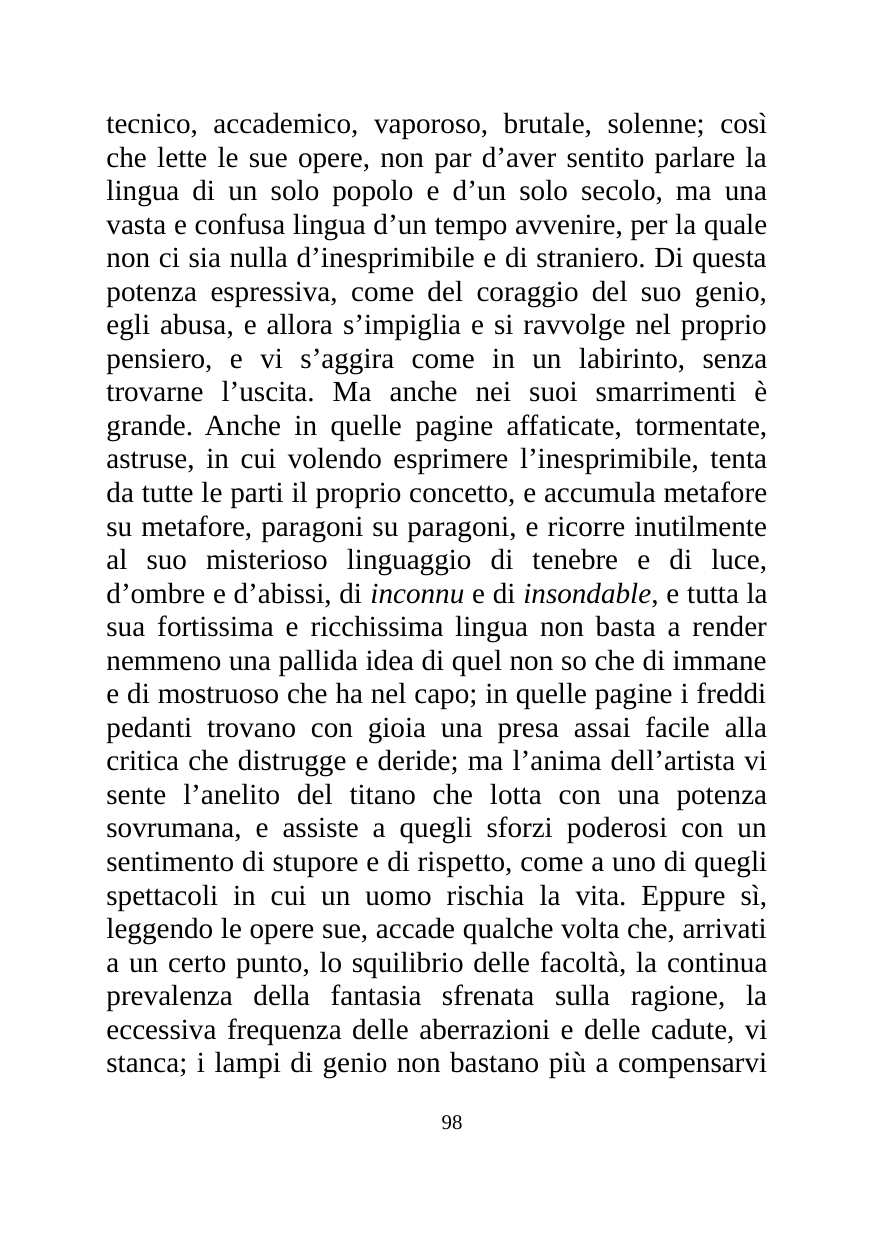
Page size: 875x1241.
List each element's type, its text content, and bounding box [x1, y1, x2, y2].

text tecnico, accademico, vaporoso, brutale, solenne; così che lette le sue opere, non par d’aver sentito parlare la lingua di un solo popolo e d’un solo secolo, ma una vasta e confusa lingua d’un tempo avvenire, per la quale non ci sia nulla d’inesprimibile e di straniero. Di questa potenza espressiva, come del coraggio del suo genio, egli abusa, e allora s’impiglia e si ravvolge nel proprio pensiero, e vi s’aggira come in un labirinto, senza trovarne l’uscita. Ma anche nei suoi smarrimenti è grande. Anche in quelle pagine affaticate, tormentate, astruse, in cui volendo esprimere l’inesprimibile, tenta da tutte le parti il proprio concetto, e accumula metafore su metafore, paragoni su paragoni, e ricorre inutilmente al suo misterioso linguaggio di tenebre e di luce, d’ombre e d’abissi, di inconnu e di insondable, e tutta la sua fortissima e ricchissima lingua non basta a render nemmeno una pallida idea di quel non so che di immane e di mostruoso che ha nel capo; in quelle pagine i freddi pedanti trovano con gioia una presa assai facile alla critica che distrugge e deride; ma l’anima dell’artista vi sente l’anelito del titano che lotta con una potenza sovrumana, e assiste a quegli sforzi poderosi con un sentimento di stupore e di rispetto, come a uno di quegli spettacoli in cui un uomo rischia la vita. Eppure sì, leggendo le opere sue, accade qualche volta che, arrivati a un certo punto, lo squilibrio delle facoltà, la continua prevalenza della fantasia sfrenata sulla ragione, la eccessiva frequenza delle aberrazioni e delle cadute, vi stanca; i lampi di genio non bastano più a compensarvi [106, 106, 768, 1079]
